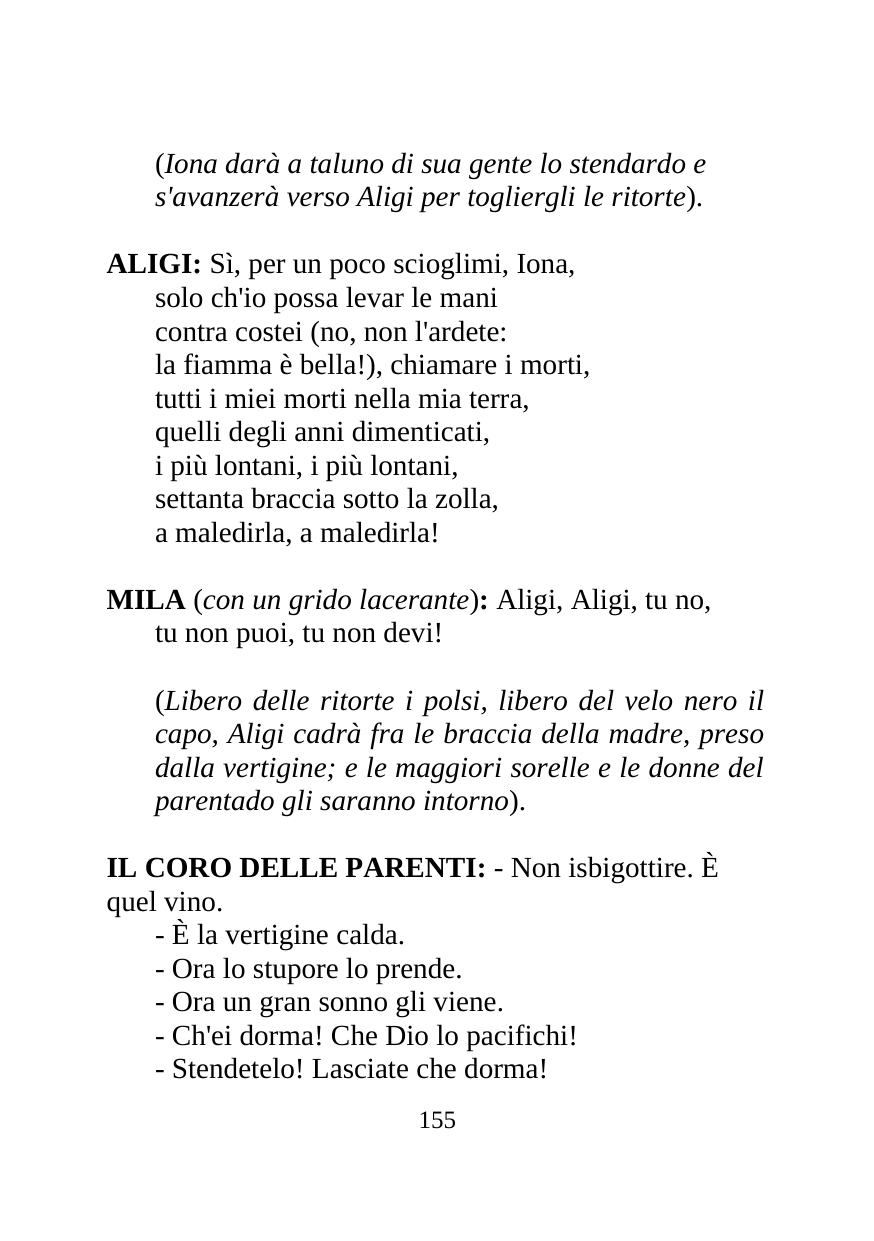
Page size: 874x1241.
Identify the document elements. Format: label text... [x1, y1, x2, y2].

text i più lontani, i più lontani, [155, 448, 768, 481]
text - È la vertigine calda. [155, 917, 768, 951]
text ALIGI: Sì, per un poco scioglimi, Iona, [106, 247, 768, 280]
text - Ora lo stupore lo prende. [155, 951, 768, 984]
text settanta braccia sotto la zolla, [155, 481, 768, 515]
text - Ch'ei dorma! Che Dio lo pacifichi! [155, 1018, 768, 1052]
text IL CORO DELLE PARENTI: - Non isbigottire. È quel vino. [106, 850, 768, 917]
text la fiamma è bella!), chiamare i morti, [155, 347, 768, 381]
text - Stendetelo! Lasciate che dorma! [155, 1052, 768, 1085]
text (Iona darà a taluno di sua gente lo stendardo e s'avanzerà verso Aligi per togliergli le ritorte). [155, 146, 768, 213]
text (Libero delle ritorte i polsi, libero del velo nero il capo, Aligi cadrà fra le braccia della madre, preso dalla vertigine; e le maggiori sorelle e le donne del parentado gli saranno intorno). [155, 683, 768, 817]
text a maledirla, a maledirla! [155, 515, 768, 548]
text quelli degli anni dimenticati, [155, 414, 768, 448]
text contra costei (no, non l'ardete: [155, 314, 768, 347]
text - Ora un gran sonno gli viene. [155, 984, 768, 1018]
text tu non puoi, tu non devi! [155, 616, 768, 649]
text MILA (con un grido lacerante): Aligi, Aligi, tu no, [106, 582, 768, 616]
text solo ch'io possa levar le mani [155, 280, 768, 314]
text tutti i miei morti nella mia terra, [155, 381, 768, 414]
